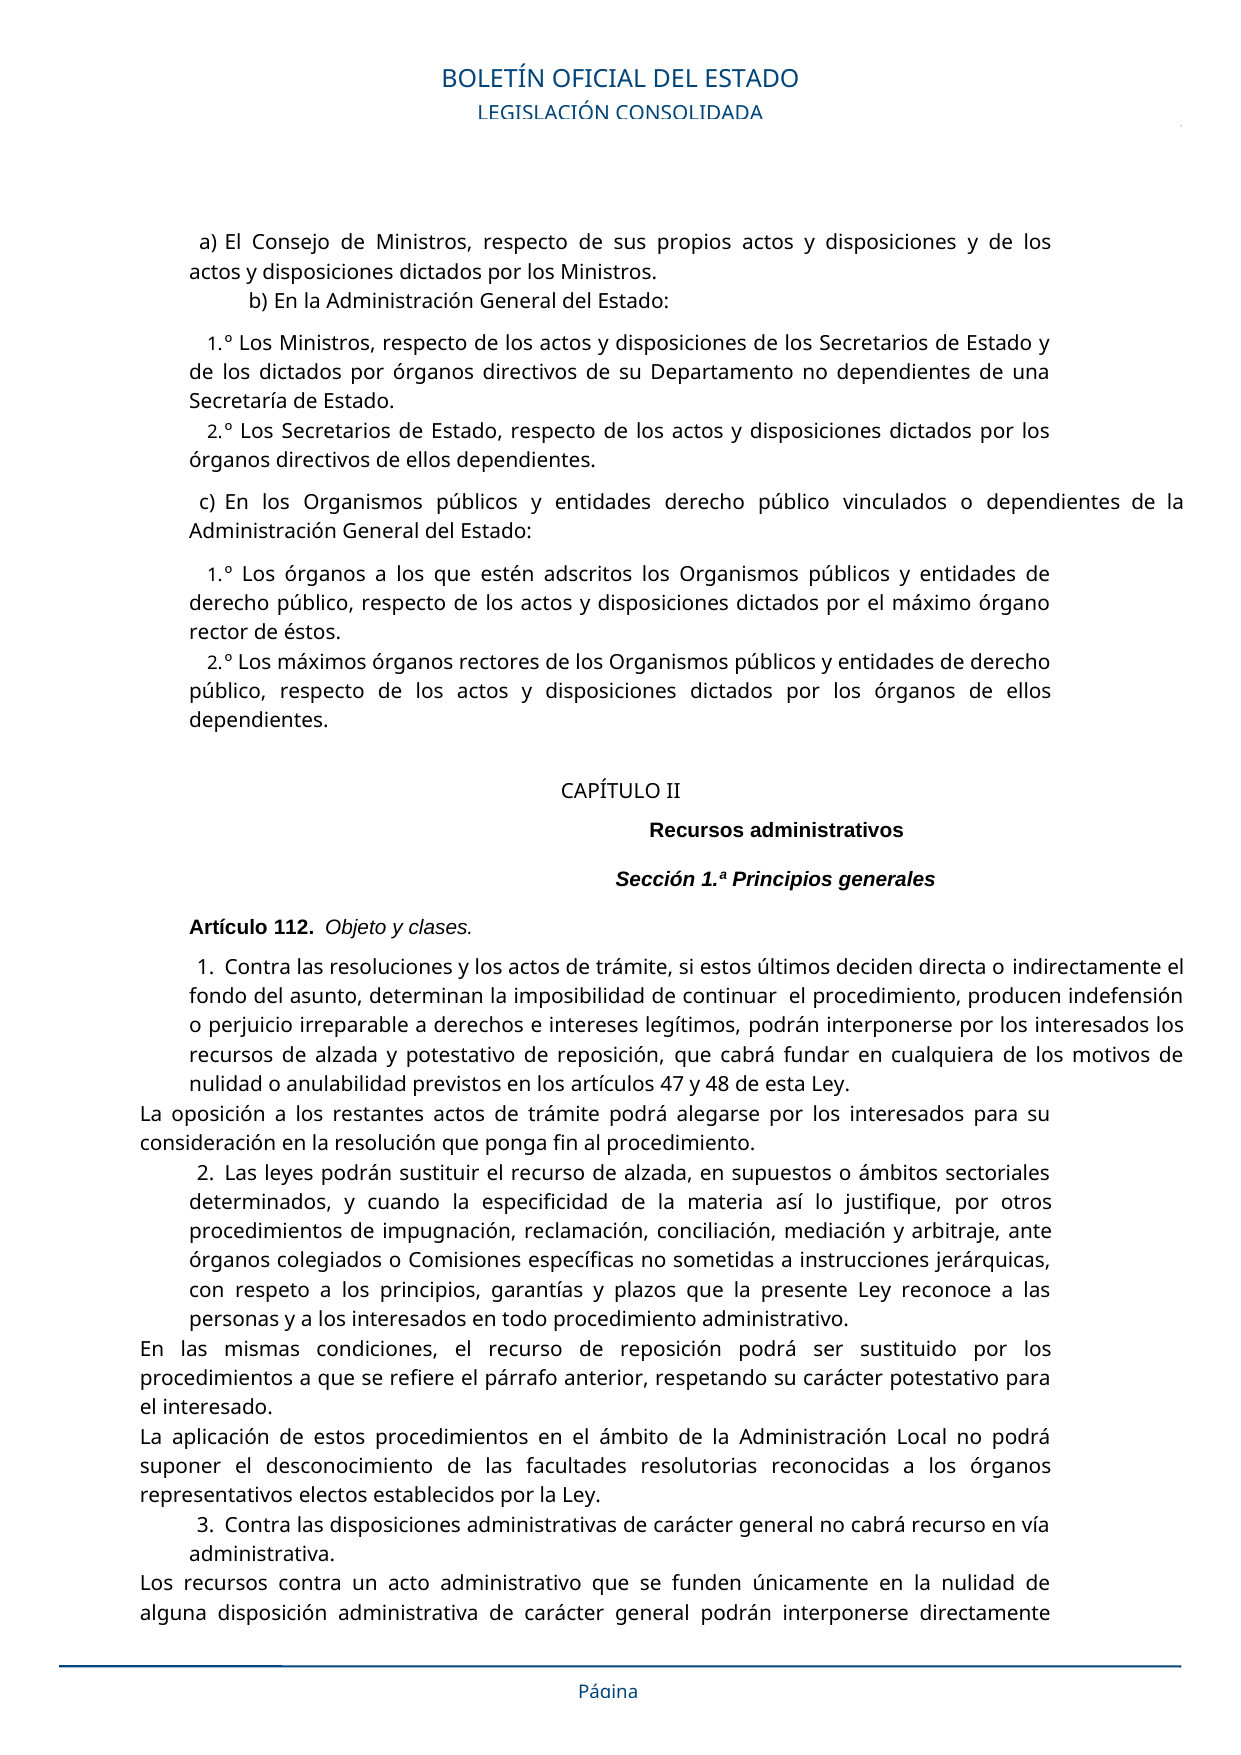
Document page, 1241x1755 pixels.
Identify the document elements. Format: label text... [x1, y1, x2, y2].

subtitle Recursos administrativos [368, 818, 1184, 842]
list º Los órganos a los que estén adscritos los Organismos públicos y entidades de derecho público, respecto de los actos y disposiciones dictados por el máximo órgano rector de éstos. [171, 559, 1052, 646]
list º Los máximos órganos rectores de los Organismos públicos y entidades de derecho público, respecto de los actos y disposiciones dictados por los órganos de ellos dependientes. [171, 647, 1052, 734]
text CAPÍTULO II [368, 777, 872, 805]
list El Consejo de Ministros, respecto de sus propios actos y disposiciones y de los actos y disposiciones dictados por los Ministros. [163, 227, 1052, 285]
list º Los Ministros, respecto de los actos y disposiciones de los Secretarios de Estado y de los dictados por órganos directivos de su Departamento no dependientes de una Secretaría de Estado. [171, 328, 1051, 415]
list º Los Secretarios de Estado, respecto de los actos y disposiciones dictados por los órganos directivos de ellos dependientes. [171, 416, 1052, 474]
list Contra las disposiciones administrativas de carácter general no cabrá recurso en vía administrativa. [161, 1510, 1051, 1567]
text La oposición a los restantes actos de trámite podrá alegarse por los interesados para su consideración en la resolución que ponga fin al procedimiento. [139, 1099, 1052, 1157]
list Contra las resoluciones y los actos de trámite, si estos últimos deciden directa o indirectamente el fondo del asunto, determinan la imposibilidad de continuar el procedimiento, producen indefensión o perjuicio irreparable a derechos e intereses legítimos, podrán interponerse por los interesados los recursos de alzada y potestativo de reposición, que cabrá fundar en cualquiera de los motivos de nulidad o anulabilidad previstos en los artículos 47 y 48 de esta Ley. [161, 952, 1184, 1097]
text En las mismas condiciones, el recurso de reposición podrá ser sustituido por los procedimientos a que se refiere el párrafo anterior, respetando su carácter potestativo para el interesado. [139, 1334, 1052, 1421]
subtitle Sección 1.ª Principios generales [369, 867, 1184, 891]
list En los Organismos públicos y entidades derecho público vinculados o dependientes de la Administración General del Estado: [163, 487, 1184, 545]
list En la Administración General del Estado: [248, 286, 1184, 314]
text Los recursos contra un acto administrativo que se funden únicamente en la nulidad de alguna disposición administrativa de carácter general podrán interponerse directamente [139, 1568, 1052, 1626]
text Artículo 112. Objeto y clases. [189, 915, 1184, 939]
list Las leyes podrán sustituir el recurso de alzada, en supuestos o ámbitos sectoriales determinados, y cuando la especificidad de la materia así lo justifique, por otros procedimientos de impugnación, reclamación, conciliación, mediación y arbitraje, ante órganos colegiados o Comisiones específicas no sometidas a instrucciones jerárquicas, con respeto a los principios, garantías y plazos que la presente Ley reconoce a las personas y a los interesados en todo procedimiento administrativo. [161, 1158, 1052, 1332]
text La aplicación de estos procedimientos en el ámbito de la Administración Local no podrá suponer el desconocimiento de las facultades resolutorias reconocidas a los órganos representativos electos establecidos por la Ley. [139, 1422, 1052, 1509]
